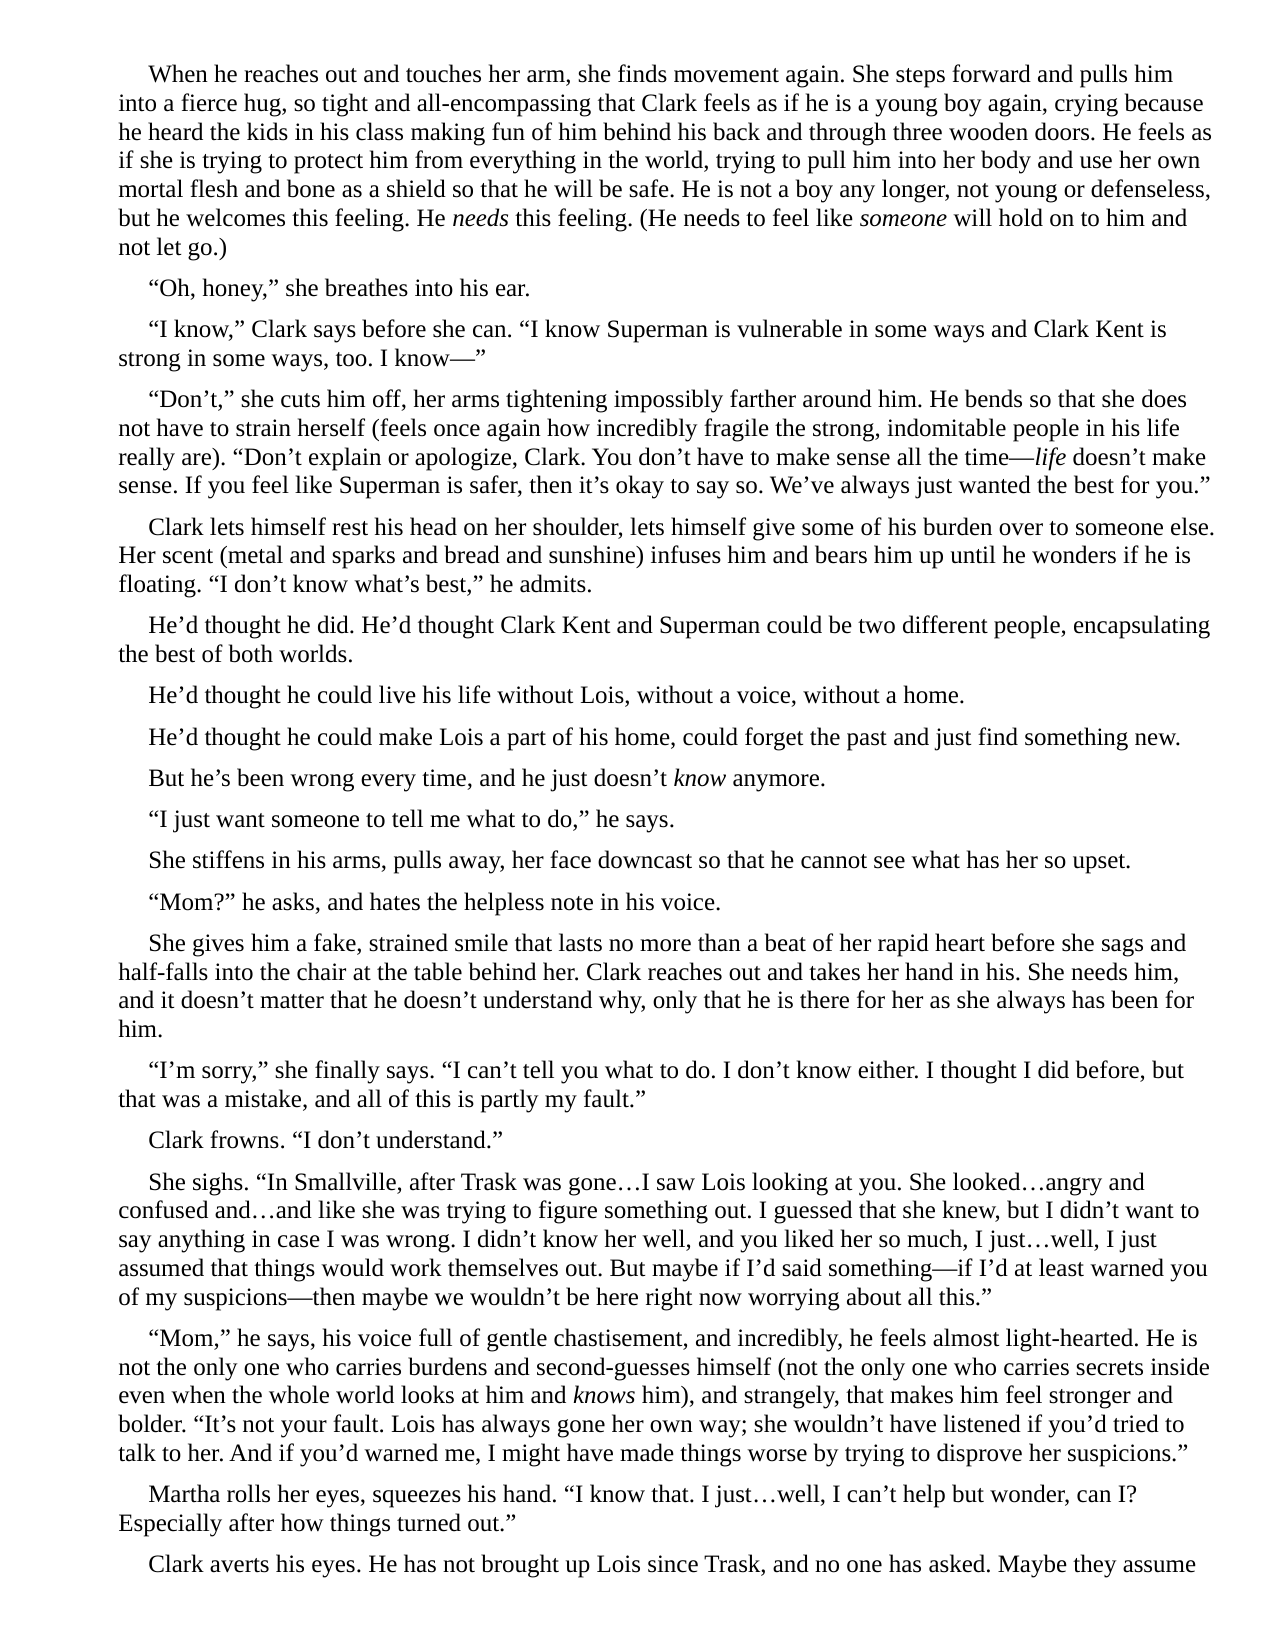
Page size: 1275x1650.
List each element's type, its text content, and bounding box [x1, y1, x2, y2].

text “I’m sorry,” she finally says. “I can’t tell you what to do. I don’t know either. I thought I did before, but that was a mistake, and all of this is partly my fault.” [118, 1055, 1216, 1113]
text He’d thought he did. He’d thought Clark Kent and Superman could be two different people, encapsulating the best of both worlds. [118, 610, 1216, 668]
text “I just want someone to tell me what to do,” he says. [118, 804, 1216, 833]
text Clark frowns. “I don’t understand.” [118, 1125, 1216, 1154]
text Clark lets himself rest his head on her shoulder, lets himself give some of his burden over to someone else. Her scent (metal and sparks and bread and sunshine) infuses him and bears him up until he wonders if he is floating. “I don’t know what’s best,” he admits. [118, 512, 1216, 598]
text Clark averts his eyes. He has not brought up Lois since Trask, and no one has asked. Maybe they assume [118, 1549, 1216, 1578]
text She sighs. “In Smallville, after Trask was gone…I saw Lois looking at you. She looked…angry and confused and…and like she was trying to figure something out. I guessed that she knew, but I didn’t want to say anything in case I was wrong. I didn’t know her well, and you liked her so much, I just…well, I just assumed that things would work themselves out. But maybe if I’d said something—if I’d at least warned you of my suspicions—then maybe we wouldn’t be here right now worrying about all this.” [118, 1167, 1216, 1310]
text He’d thought he could live his life without Lois, without a voice, without a home. [118, 680, 1216, 709]
text He’d thought he could make Lois a part of his home, could forget the past and just find something new. [118, 722, 1216, 750]
text She gives him a fake, strained smile that lasts no more than a beat of her rapid heart before she sags and half-falls into the chair at the table behind her. Clark reaches out and takes her hand in his. She needs him, and it doesn’t matter that he doesn’t understand why, only that he is there for her as she always has been for him. [118, 928, 1216, 1043]
text “Mom,” he says, his voice full of gentle chastisement, and incredibly, he feels almost light-hearted. He is not the only one who carries burdens and second-guesses himself (not the only one who carries secrets inside even when the whole world looks at him and knows him), and strangely, that makes him feel stronger and bolder. “It’s not your fault. Lois has always gone her own way; she wouldn’t have listened if you’d tried to talk to her. And if you’d warned me, I might have made things worse by trying to disprove her suspicions.” [118, 1323, 1216, 1467]
text She stiffens in his arms, pulls away, her face downcast so that he cannot see what has her so upset. [118, 845, 1216, 874]
text “Mom?” he asks, and hates the helpless note in his voice. [118, 887, 1216, 915]
text When he reaches out and touches her arm, she finds movement again. She steps forward and pulls him into a fierce hug, so tight and all-encompassing that Clark feels as if he is a young boy again, crying because he heard the kids in his class making fun of him behind his back and through three wooden doors. He feels as if she is trying to protect him from everything in the world, trying to pull him into her body and use her own mortal flesh and bone as a shield so that he will be safe. He is not a boy any longer, not young or defenseless, but he welcomes this feeling. He needs this feeling. (He needs to feel like someone will hold on to him and not let go.) [118, 59, 1216, 260]
text “Oh, honey,” she breathes into his ear. [118, 273, 1216, 302]
text “I know,” Clark says before she can. “I know Superman is vulnerable in some ways and Clark Kent is strong in some ways, too. I know—” [118, 314, 1216, 372]
text But he’s been wrong every time, and he just doesn’t know anymore. [118, 763, 1216, 792]
text “Don’t,” she cuts him off, her arms tightening impossibly farther around him. He bends so that she does not have to strain herself (feels once again how incredibly fragile the strong, indomitable people in his life really are). “Don’t explain or apologize, Clark. You don’t have to make sense all the time—life doesn’t make sense. If you feel like Superman is safer, then it’s okay to say so. We’ve always just wanted the best for you.” [118, 384, 1216, 499]
text Martha rolls her eyes, squeezes his hand. “I know that. I just…well, I can’t help but wonder, can I? Especially after how things turned out.” [118, 1479, 1216, 1537]
